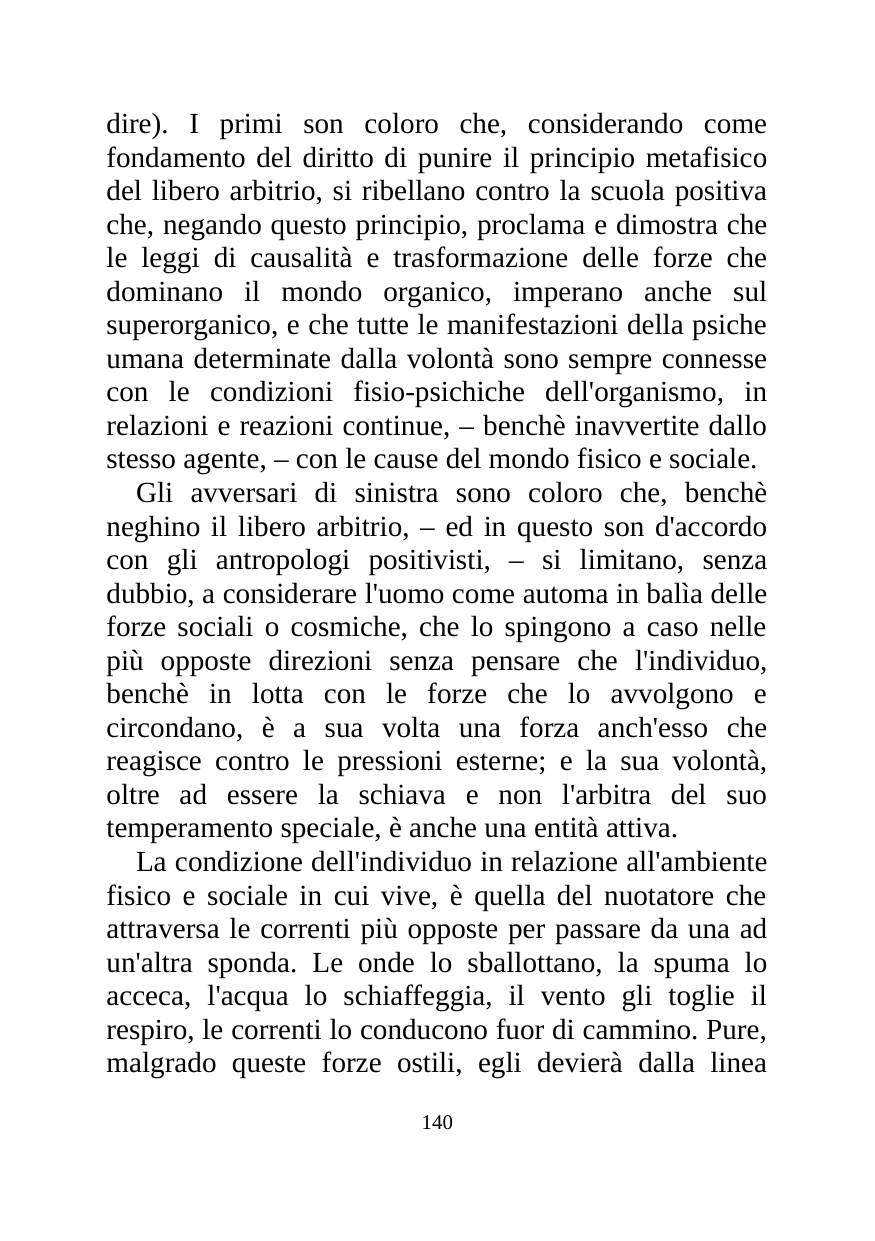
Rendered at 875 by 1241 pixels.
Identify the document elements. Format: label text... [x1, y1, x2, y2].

text La condizione dell'individuo in relazione all'ambiente fisico e sociale in cui vive, è quella del nuotatore che attraversa le correnti più opposte per passare da una ad un'altra sponda. Le onde lo sballottano, la spuma lo acceca, l'acqua lo schiaffeggia, il vento gli toglie il respiro, le correnti lo conducono fuor di cammino. Pure, malgrado queste forze ostili, egli devierà dalla linea [106, 844, 768, 1079]
text Gli avversari di sinistra sono coloro che, benchè neghino il libero arbitrio, – ed in questo son d'accordo con gli antropologi positivisti, – si limitano, senza dubbio, a considerare l'uomo come automa in balìa delle forze sociali o cosmiche, che lo spingono a caso nelle più opposte direzioni senza pensare che l'individuo, benchè in lotta con le forze che lo avvolgono e circondano, è a sua volta una forza anch'esso che reagisce contro le pressioni esterne; e la sua volontà, oltre ad essere la schiava e non l'arbitra del suo temperamento speciale, è anche una entità attiva. [106, 475, 768, 844]
text dire). I primi son coloro che, considerando come fondamento del diritto di punire il principio metafisico del libero arbitrio, si ribellano contro la scuola positiva che, negando questo principio, proclama e dimostra che le leggi di causalità e trasformazione delle forze che dominano il mondo organico, imperano anche sul superorganico, e che tutte le manifestazioni della psiche umana determinate dalla volontà sono sempre connesse con le condizioni fisio-psichiche dell'organismo, in relazioni e reazioni continue, – benchè inavvertite dallo stesso agente, – con le cause del mondo fisico e sociale. [106, 106, 768, 475]
